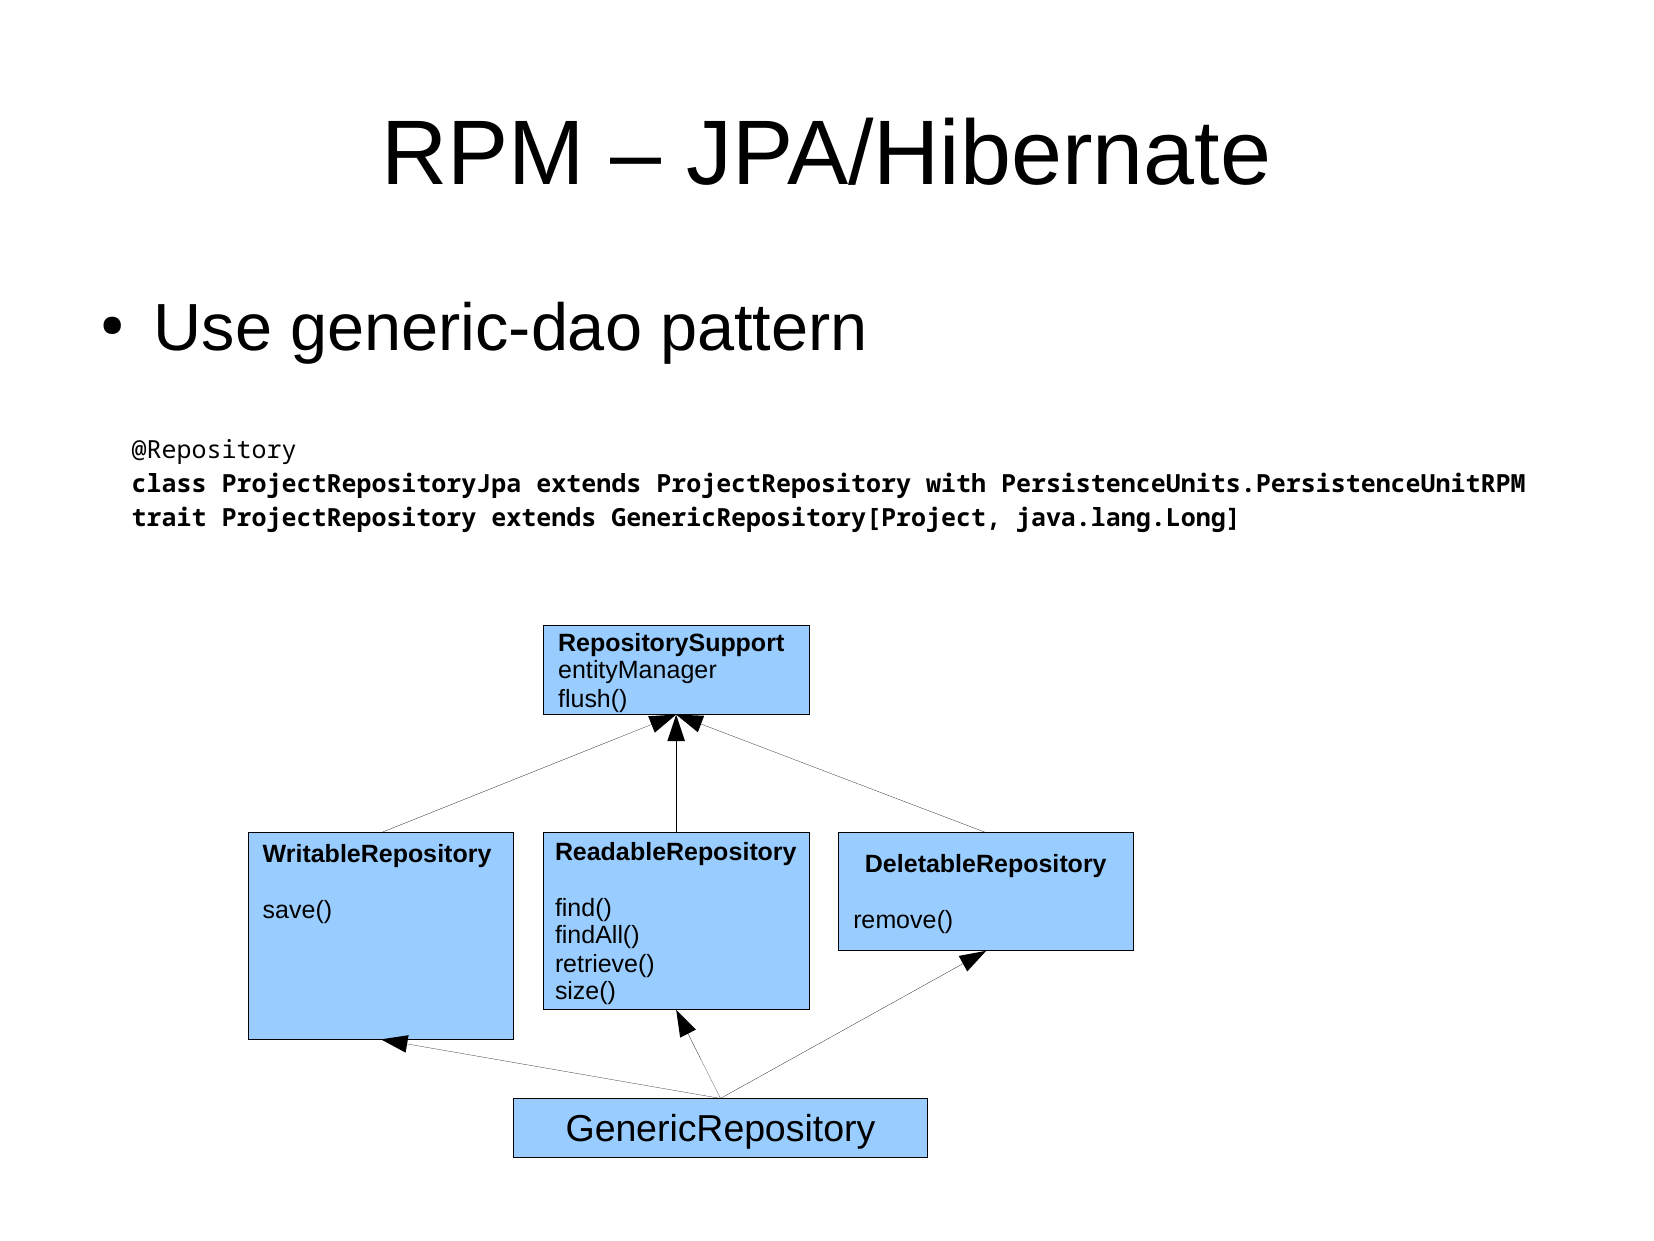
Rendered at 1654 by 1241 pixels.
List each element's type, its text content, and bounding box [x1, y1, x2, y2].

text_box DeletableRepository remove() [838, 832, 1134, 951]
text_box WritableRepository save() [248, 832, 514, 1040]
text_box ReadableRepository find() findAll() retrieve() size() [543, 832, 810, 1010]
title RPM – JPA/Hibernate [82, 49, 1571, 257]
text_box RepositorySupport entityManager flush() [543, 625, 810, 715]
text_box GenericRepository [513, 1098, 928, 1158]
text_box @Repository class ProjectRepositoryJpa extends ProjectRepository with PersistenceUnits.PersistenceUnitRPM trait ProjectRepository extends GenericRepository[Project, java.lang.Long] [116, 424, 1595, 528]
list Use generic-dao pattern [82, 290, 1571, 414]
